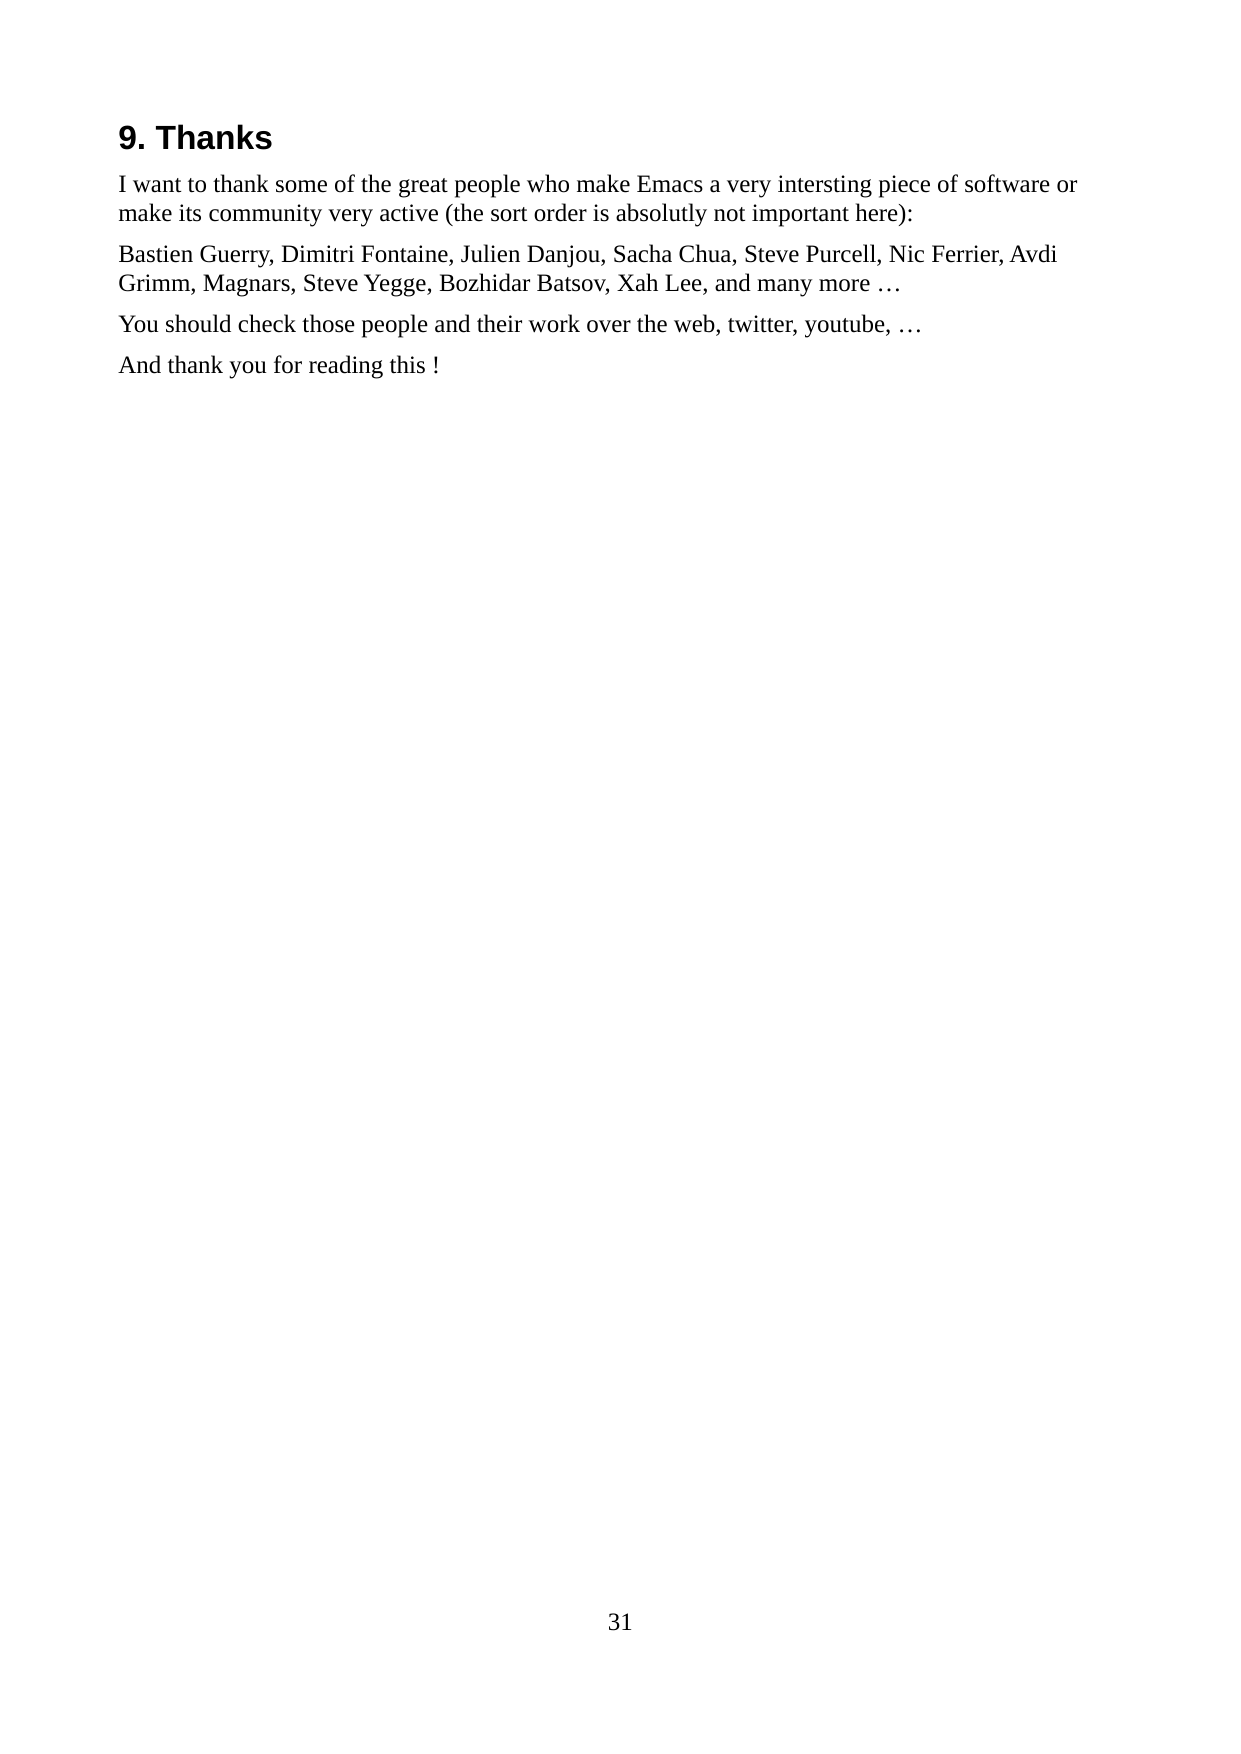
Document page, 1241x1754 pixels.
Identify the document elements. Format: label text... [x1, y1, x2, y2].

text I want to thank some of the great people who make Emacs a very intersting piece of software or make its community very active (the sort order is absolutly not important here): [118, 169, 1122, 227]
text And thank you for reading this ! [118, 351, 1122, 379]
subtitle Thanks [118, 118, 1122, 157]
text You should check those people and their work over the web, twitter, youtube, … [118, 309, 1122, 338]
text Bastien Guerry, Dimitri Fontaine, Julien Danjou, Sacha Chua, Steve Purcell, Nic Ferrier, Avdi Grimm, Magnars, Steve Yegge, Bozhidar Batsov, Xah Lee, and many more … [118, 239, 1122, 297]
